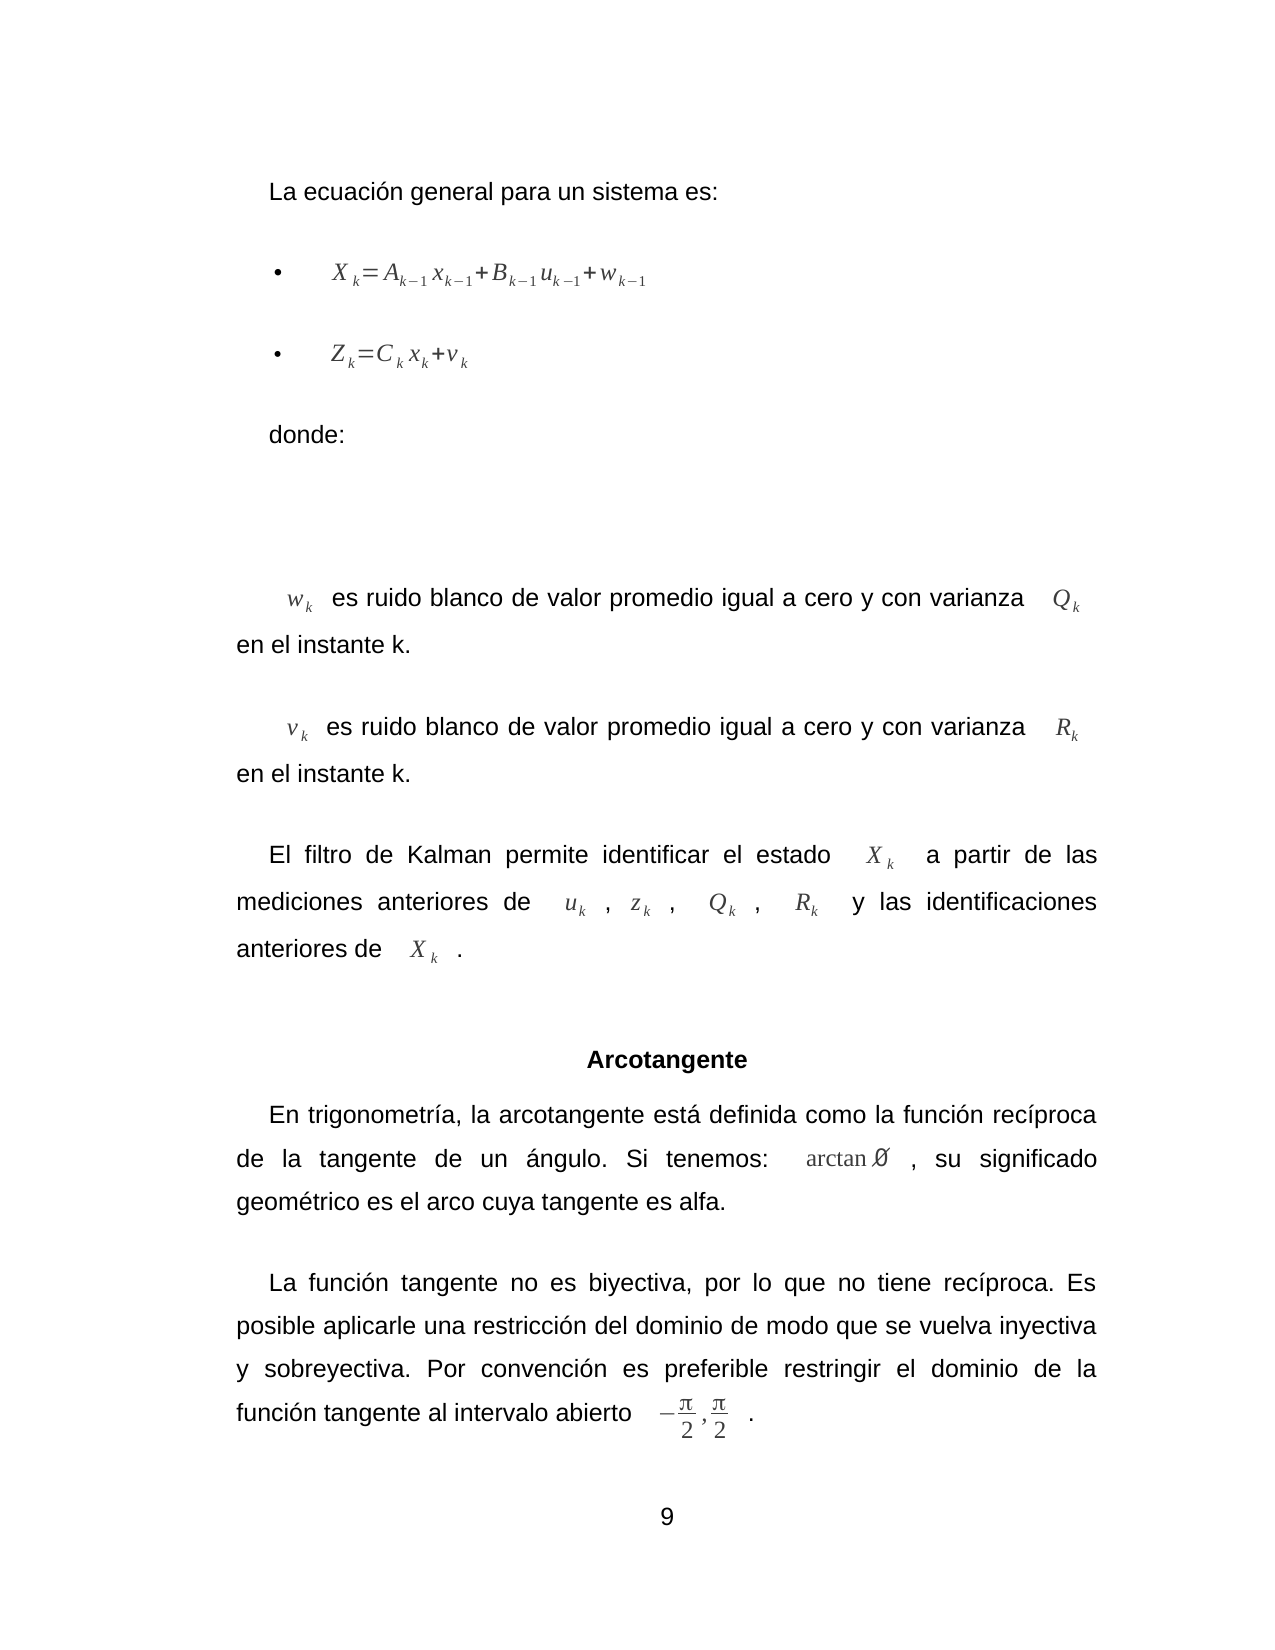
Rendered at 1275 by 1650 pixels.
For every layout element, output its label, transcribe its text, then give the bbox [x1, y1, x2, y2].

text La función tangente no es biyectiva, por lo que no tiene recíproca. Es posible aplicarle una restricción del dominio de modo que se vuelva inyectiva y sobreyectiva. Por convención es preferible restringir el dominio de la función tangente al intervalo abierto . [236, 1268, 1098, 1443]
text La ecuación general para un sistema es: [236, 177, 1098, 206]
text es ruido blanco de valor promedio igual a cero y con varianza en el instante k. [236, 712, 1098, 788]
subtitle Arcotangente [236, 1045, 1098, 1073]
text El filtro de Kalman permite identificar el estado a partir de las mediciones anteriores de ,, , y las identificaciones anteriores de . [236, 840, 1098, 967]
text En trigonometría, la arcotangente está definida como la función recíproca de la tangente de un ángulo. Si tenemos: , su significado geométrico es el arco cuya tangente es alfa. [236, 1100, 1098, 1215]
text donde: [236, 420, 1098, 449]
text es ruido blanco de valor promedio igual a cero y con varianza en el instante k. [236, 583, 1098, 659]
